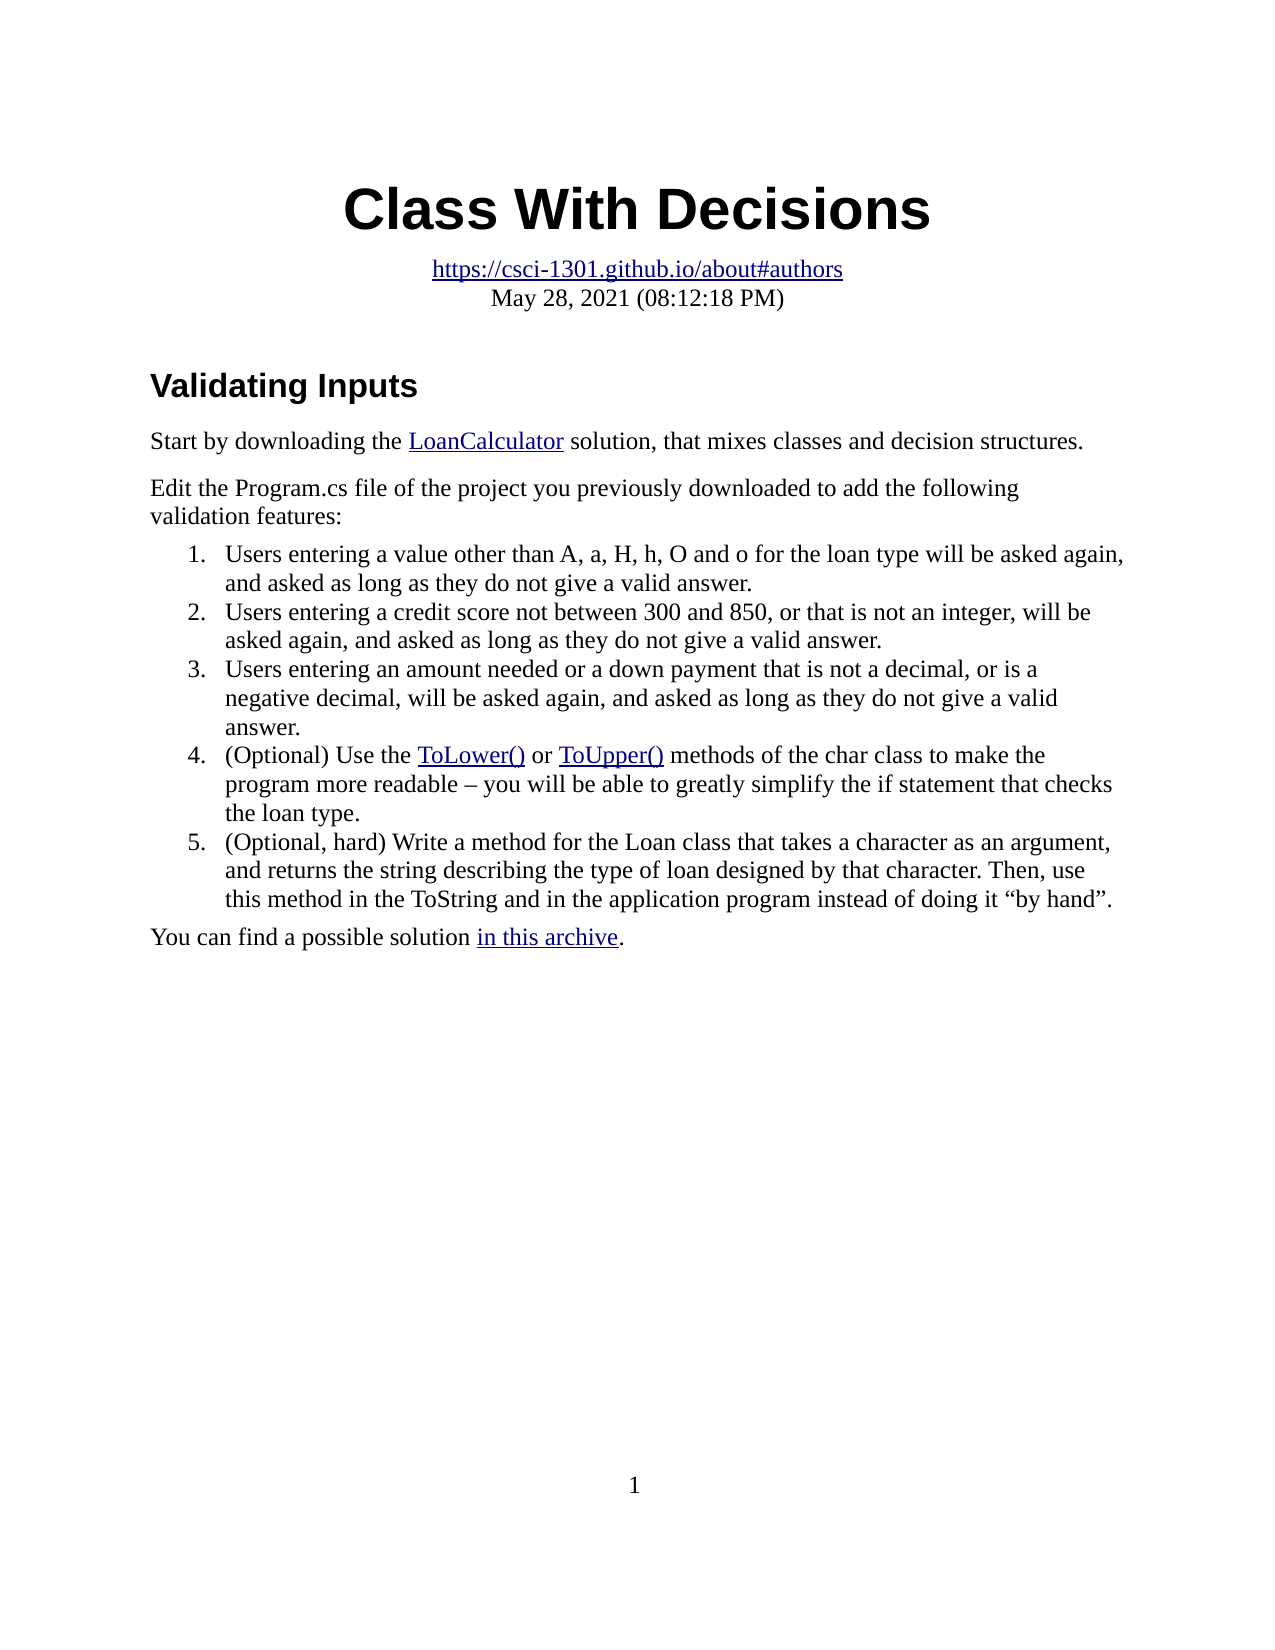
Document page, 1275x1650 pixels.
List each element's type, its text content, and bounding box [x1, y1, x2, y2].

list Users entering an amount needed or a down payment that is not a decimal, or is a negative decimal, will be asked again, and asked as long as they do not give a valid answer. [187, 654, 1125, 740]
list (Optional, hard) Write a method for the Loan class that takes a character as an argument, and returns the string describing the type of loan designed by that character. Then, use this method in the ToString and in the application program instead of doing it “by hand”. [187, 827, 1125, 913]
text https://csci-1301.github.io/about#authors [150, 254, 1125, 283]
title Class With Decisions [150, 175, 1125, 242]
subtitle Validating Inputs [150, 366, 1125, 404]
list (Optional) Use the ToLower() or ToUpper() methods of the char class to make the program more readable – you will be able to greatly simplify the if statement that checks the loan type. [187, 740, 1125, 827]
list Users entering a credit score not between 300 and 850, or that is not an integer, will be asked again, and asked as long as they do not give a valid answer. [187, 597, 1125, 654]
list Users entering a value other than A, a, H, h, O and o for the loan type will be asked again, and asked as long as they do not give a valid answer. [187, 539, 1125, 597]
text You can find a possible solution in this archive. [150, 922, 1125, 951]
text Edit the Program.cs file of the project you previously downloaded to add the following validation features: [150, 473, 1125, 530]
text Start by downloading the LoanCalculator solution, that mixes classes and decision structures. [150, 426, 1125, 455]
text May 28, 2021 (08:12:18 PM) [150, 283, 1125, 312]
